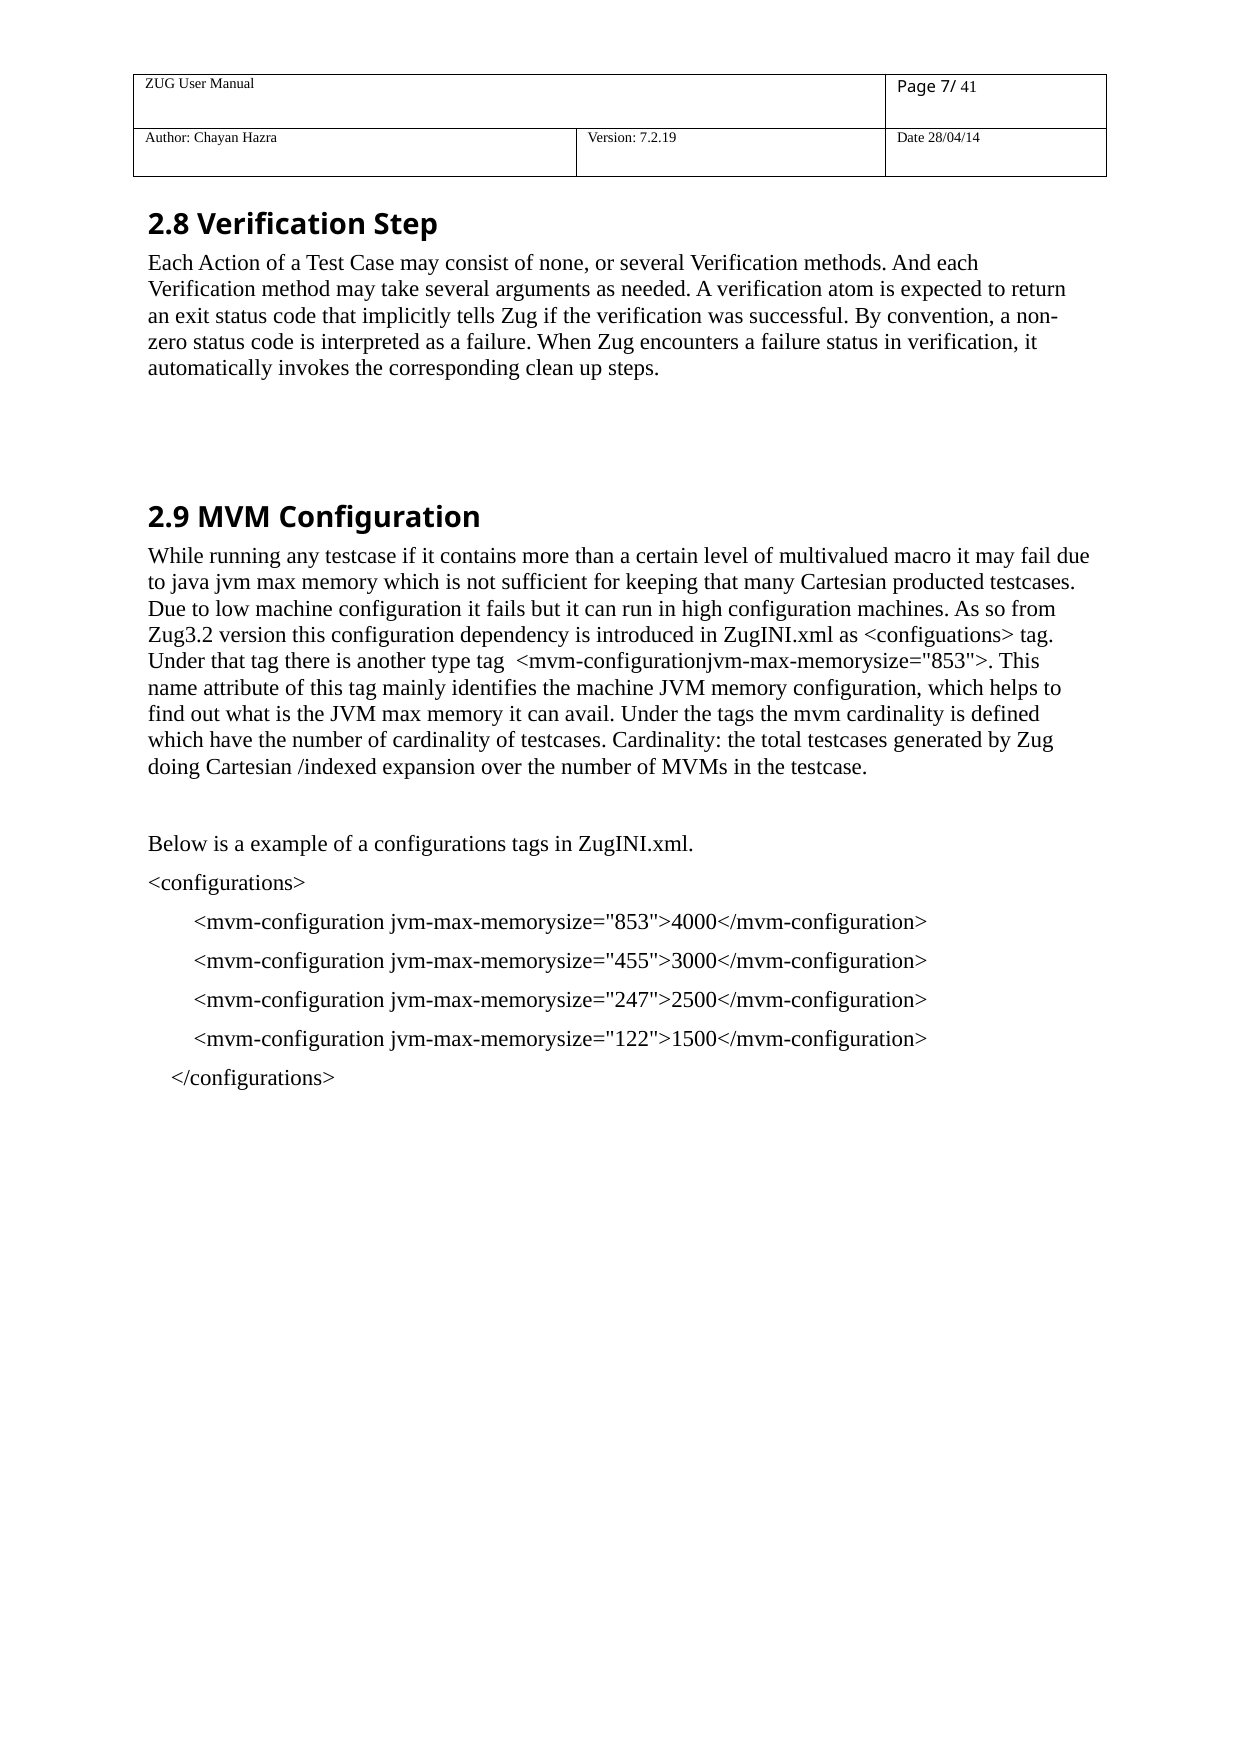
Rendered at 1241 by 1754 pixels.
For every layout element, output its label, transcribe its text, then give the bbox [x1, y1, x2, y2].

text <mvm-configuration jvm-max-memorysize="853">4000</mvm-configuration> [148, 908, 1092, 934]
text While running any testcase if it contains more than a certain level of multivalued macro it may fail due to java jvm max memory which is not sufficient for keeping that many Cartesian producted testcases. Due to low machine configuration it fails but it can run in high configuration machines. As so from Zug3.2 version this configuration dependency is introduced in ZugINI.xml as <configuations> tag. Under that tag there is another type tag <mvm-configurationjvm-max-memorysize="853">. This name attribute of this tag mainly identifies the machine JVM memory configuration, which helps to find out what is the JVM max memory it can avail. Under the tags the mvm cardinality is defined which have the number of cardinality of testcases. Cardinality: the total testcases generated by Zug doing Cartesian /indexed expansion over the number of MVMs in the testcase. [148, 542, 1092, 779]
subtitle 2.9 MVM Configuration [148, 496, 1092, 536]
text Below is a example of a configurations tags in ZugINI.xml. [148, 831, 1092, 857]
text <mvm-configuration jvm-max-memorysize="247">2500</mvm-configuration> [148, 986, 1092, 1012]
text <mvm-configuration jvm-max-memorysize="122">1500</mvm-configuration> [148, 1025, 1092, 1051]
text Each Action of a Test Case may consist of none, or several Verification methods. And each Verification method may take several arguments as needed. A verification atom is expected to return an exit status code that implicitly tells Zug if the verification was successful. By convention, a non-zero status code is interpreted as a failure. When Zug encounters a failure status in verification, it automatically invokes the corresponding clean up steps. [148, 249, 1092, 381]
text </configurations> [148, 1064, 1092, 1090]
text <mvm-configuration jvm-max-memorysize="455">3000</mvm-configuration> [148, 947, 1092, 973]
text <configurations> [148, 869, 1092, 896]
subtitle 2.8 Verification Step [148, 203, 1092, 243]
